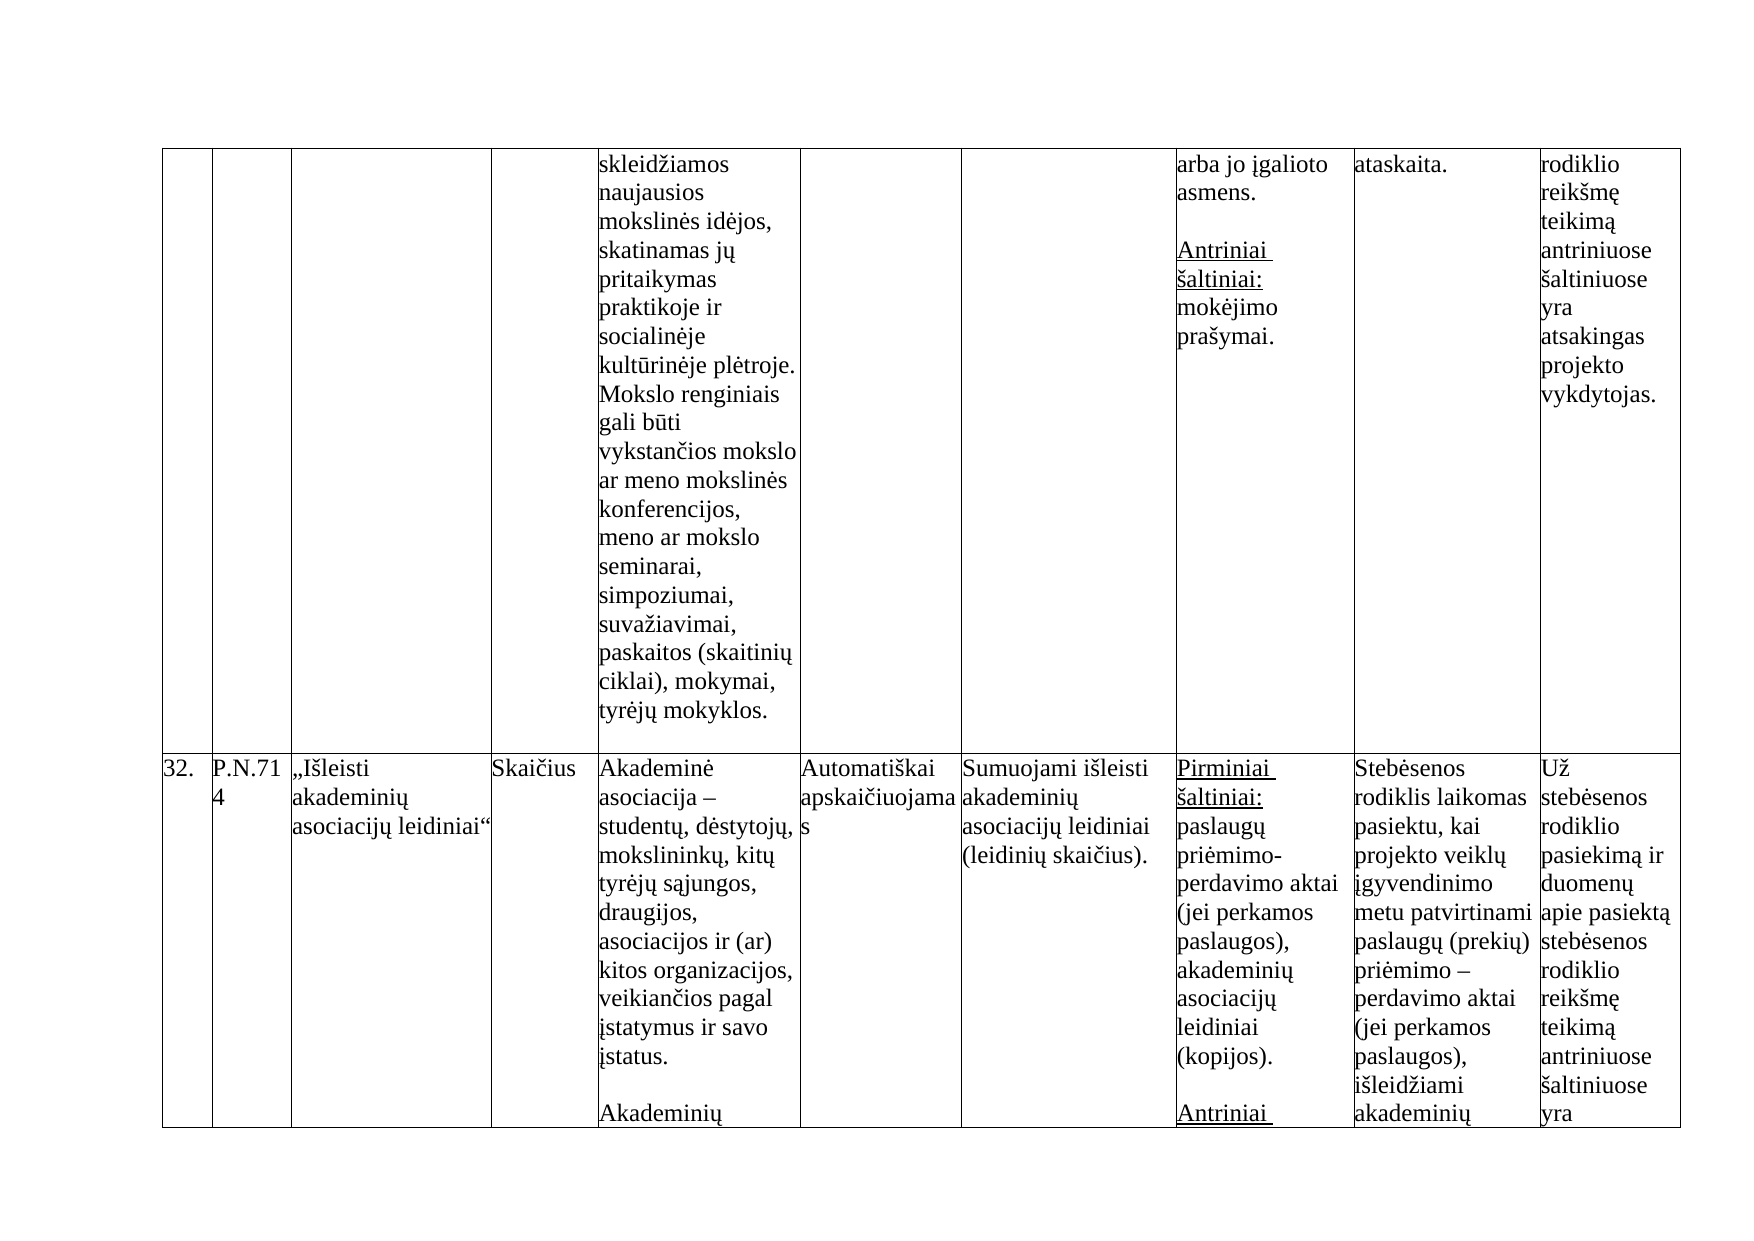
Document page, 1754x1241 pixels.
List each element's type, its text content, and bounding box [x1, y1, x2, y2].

table_cell [492, 149, 598, 752]
table_cell Automatiškai apskaičiuojamas [801, 754, 961, 1127]
table_cell [801, 149, 961, 752]
table_cell [962, 149, 1176, 752]
table_cell Akademinė asociacija – studentų, dėstytojų, mokslininkų, kitų tyrėjų sąjungos, draugijos, asociacijos ir (ar) kitos organizacijos, veikiančios pagal įstatymus ir savo įstatus. Akademinių [599, 754, 800, 1127]
table_cell Sumuojami išleisti akademinių asociacijų leidiniai (leidinių skaičius). [962, 754, 1176, 1127]
table_cell Už stebėsenos rodiklio pasiekimą ir duomenų apie pasiektą stebėsenos rodiklio reikšmę teikimą antriniuose šaltiniuose yra [1541, 754, 1680, 1127]
table_cell skleidžiamos naujausios mokslinės idėjos, skatinamas jų pritaikymas praktikoje ir socialinėje kultūrinėje plėtroje. Mokslo renginiais gali būti vykstančios mokslo ar meno mokslinės konferencijos, meno ar mokslo seminarai, simpoziumai, suvažiavimai, paskaitos (skaitinių ciklai), mokymai, tyrėjų mokyklos. [599, 149, 800, 752]
table_cell ataskaita. [1355, 149, 1540, 752]
table_cell [163, 149, 212, 752]
table_cell [292, 149, 491, 752]
table_cell „Išleisti akademinių asociacijų leidiniai“ [292, 754, 491, 1127]
table_cell Skaičius [492, 754, 598, 1127]
table_cell arba jo įgalioto asmens. Antriniai šaltiniai: mokėjimo prašymai. [1177, 149, 1354, 752]
table_cell 32. [163, 754, 212, 1127]
table_cell rodiklio reikšmę teikimą antriniuose šaltiniuose yra atsakingas projekto vykdytojas. [1541, 149, 1680, 752]
table_cell [213, 149, 291, 752]
table_cell P.N.714 [213, 754, 291, 1127]
table_cell Stebėsenos rodiklis laikomas pasiektu, kai projekto veiklų įgyvendinimo metu patvirtinami paslaugų (prekių) priėmimo – perdavimo aktai (jei perkamos paslaugos), išleidžiami akademinių [1355, 754, 1540, 1127]
table_cell Pirminiai šaltiniai: paslaugų priėmimo-perdavimo aktai (jei perkamos paslaugos), akademinių asociacijų leidiniai (kopijos). Antriniai [1177, 754, 1354, 1127]
